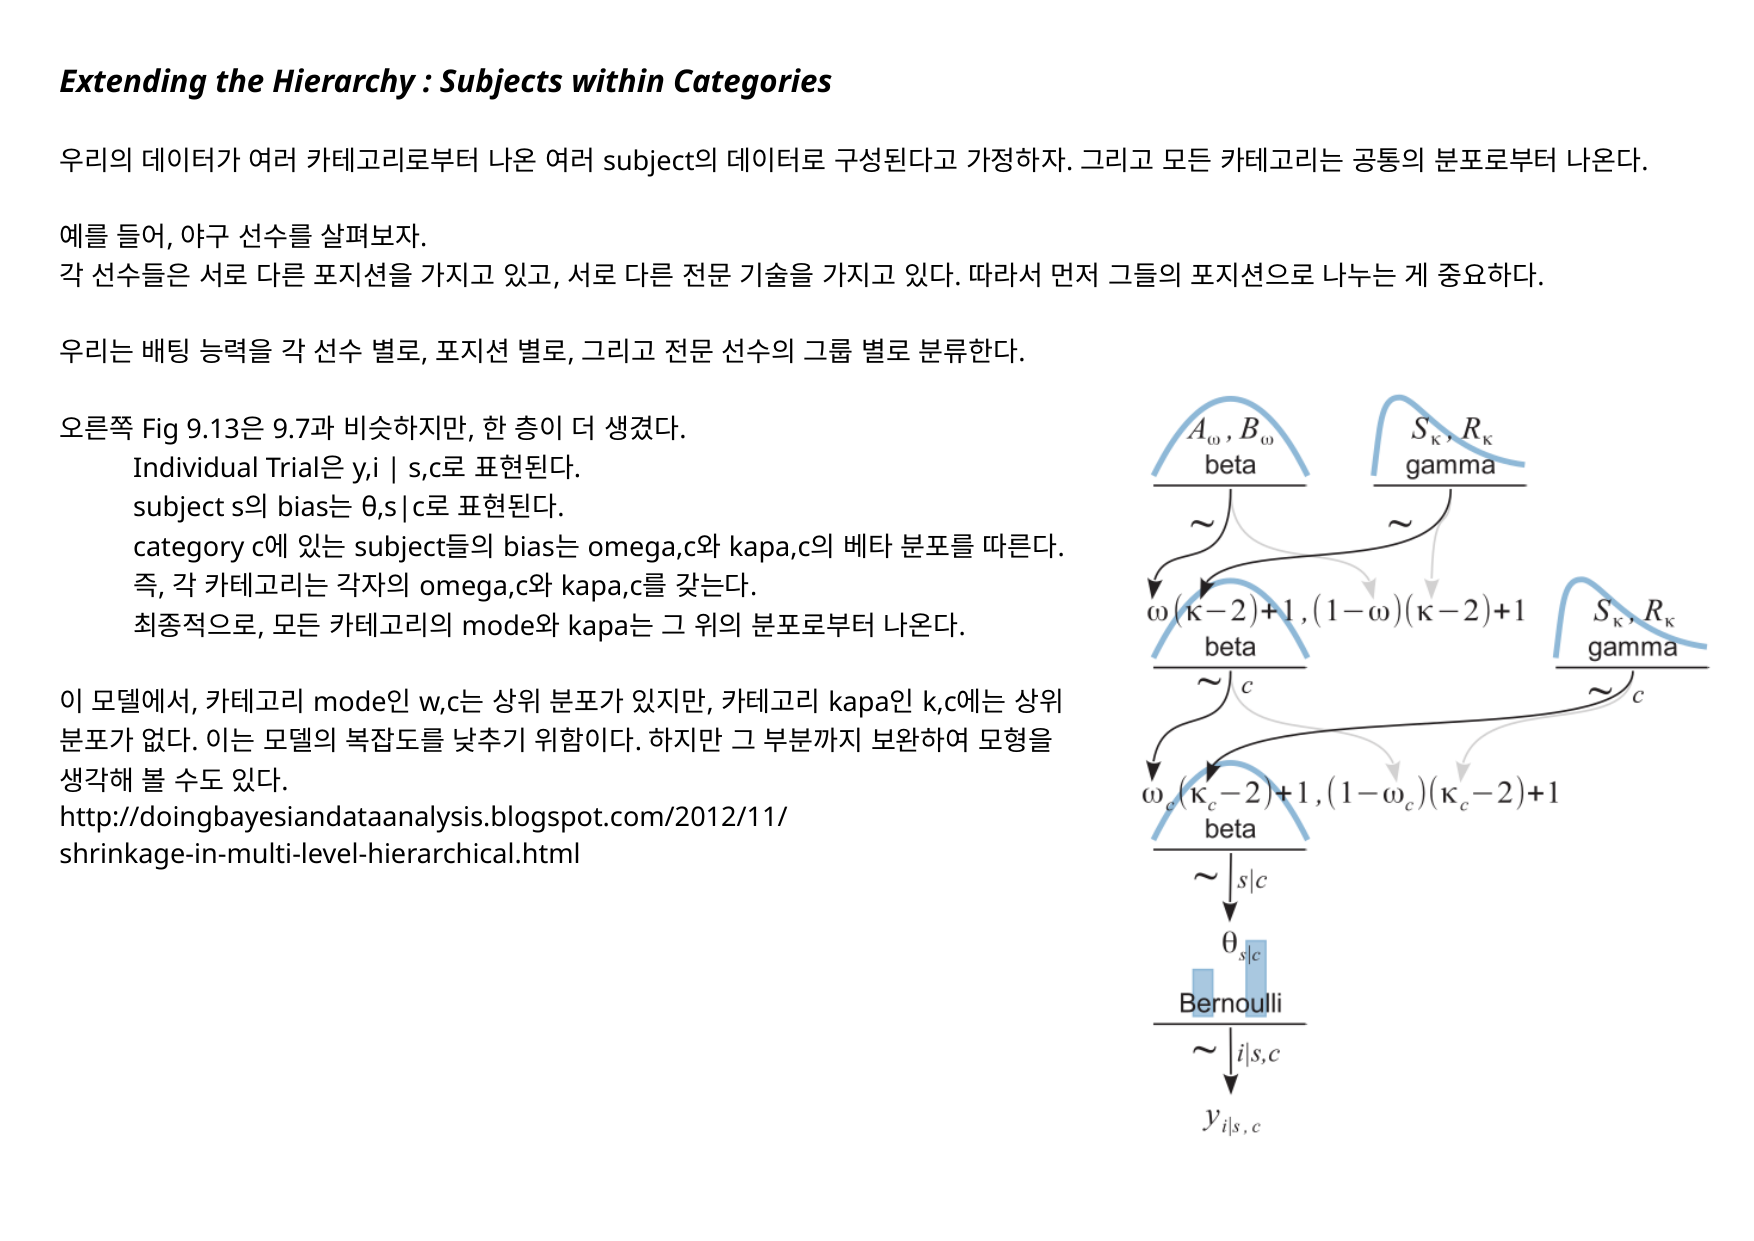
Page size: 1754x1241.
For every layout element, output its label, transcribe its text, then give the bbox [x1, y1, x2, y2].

text shrinkage-in-multi-level-hierarchical.html [59, 835, 1101, 872]
text category c에 있는 subject들의 bias는 omega,c와 kapa,c의 베타 분포를 따른다. [59, 525, 1101, 564]
text 오른쪽 Fig 9.13은 9.7과 비슷하지만, 한 층이 더 생겼다. [59, 407, 1101, 446]
text 최종적으로, 모든 카테고리의 mode와 kapa는 그 위의 분포로부터 나온다. [59, 603, 1101, 643]
text Individual Trial은 y,i | s,c로 표현된다. [59, 446, 1101, 485]
text 우리는 배팅 능력을 각 선수 별로, 포지션 별로, 그리고 전문 선수의 그룹 별로 분류한다. [59, 330, 1695, 370]
text 이 모델에서, 카테고리 mode인 w,c는 상위 분포가 있지만, 카테고리 kapa인 k,c에는 상위 분포가 없다. 이는 모델의 복잡도를 낮추기 위함이다. 하지만 그 부분까지 보완하여 모형을 생각해 볼 수도 있다. [59, 680, 1101, 798]
text 각 선수들은 서로 다른 포지션을 가지고 있고, 서로 다른 전문 기술을 가지고 있다. 따라서 먼저 그들의 포지션으로 나누는 게 중요하다. [59, 254, 1695, 293]
text 즉, 각 카테고리는 각자의 omega,c와 kapa,c를 갖는다. [59, 564, 1101, 603]
text 우리의 데이터가 여러 카테고리로부터 나온 여러 subject의 데이터로 구성된다고 가정하자. 그리고 모든 카테고리는 공통의 분포로부터 나온다. [59, 138, 1695, 178]
text http://doingbayesiandataanalysis.blogspot.com/2012/11/ [59, 798, 1101, 835]
text Extending the Hierarchy : Subjects within Categories [59, 59, 1695, 102]
text subject s의 bias는 θ,s|c로 표현된다. [59, 485, 1101, 525]
text 예를 들어, 야구 선수를 살펴보자. [59, 215, 1695, 254]
picture [1101, 365, 1719, 1142]
